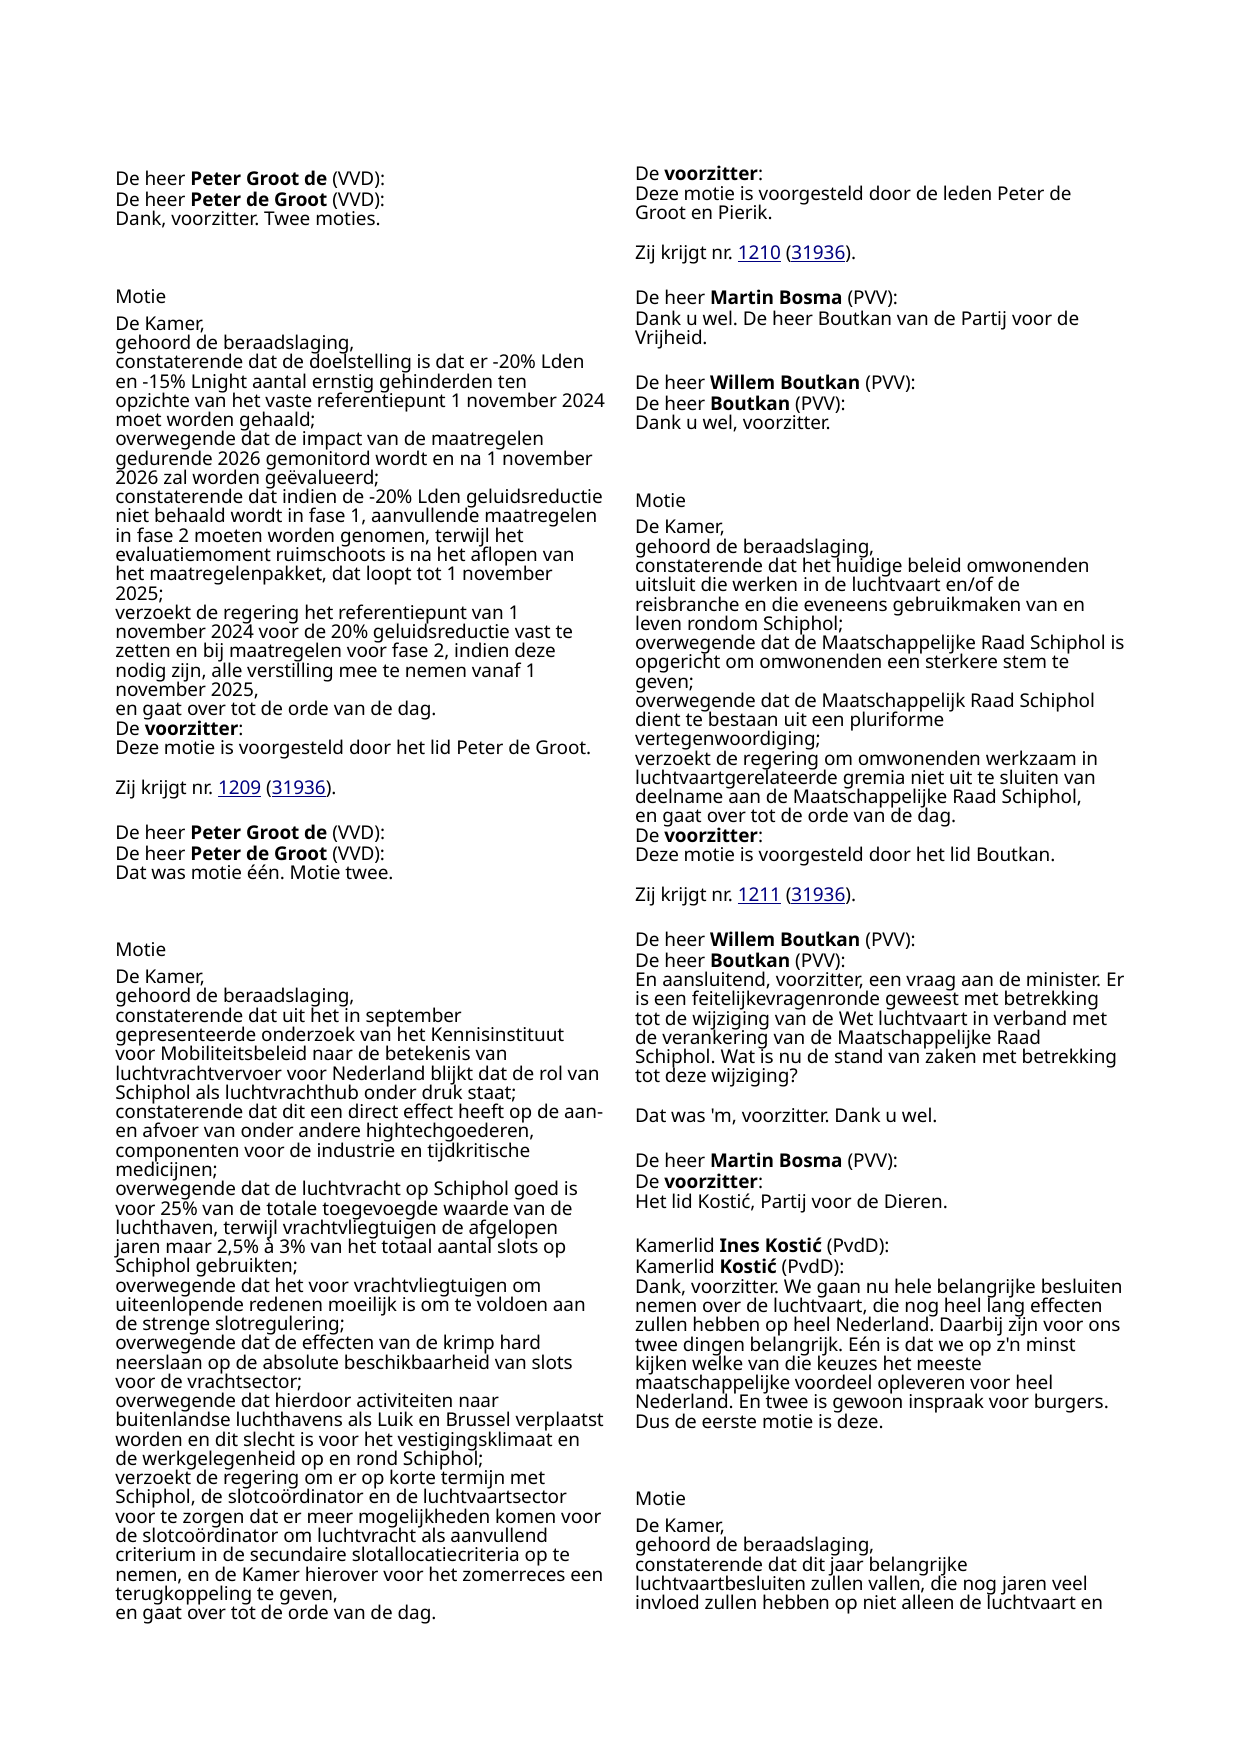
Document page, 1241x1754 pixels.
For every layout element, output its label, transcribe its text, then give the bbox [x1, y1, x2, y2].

text en gaat over tot de orde van de dag. [115, 1604, 605, 1623]
text Deze motie is voorgesteld door het lid Boutkan. [635, 846, 1125, 865]
text En aansluitend, voorzitter, een vraag aan de minister. Er is een feitelijkevragenronde geweest met betrekking tot de wijziging van de Wet luchtvaart in verband met de verankering van de Maatschappelijke Raad Schiphol. Wat is nu de stand van zaken met betrekking tot deze wijziging? [635, 971, 1125, 1087]
text De voorzitter: [115, 719, 605, 739]
text Dat was 'm, voorzitter. Dank u wel. [635, 1107, 1125, 1127]
text De heer Peter Groot de (VVD): [115, 819, 605, 844]
text De voorzitter: [635, 165, 1125, 184]
text Het lid Kostić, Partij voor de Dieren. [635, 1193, 1125, 1212]
text verzoekt de regering het referentiepunt van 1 november 2024 voor de 20% geluidsreductie vast te zetten en bij maatregelen voor fase 2, indien deze nodig zijn, alle verstilling mee te nemen vanaf 1 november 2025, [115, 604, 605, 700]
text Motie [115, 283, 605, 309]
text De heer Peter de Groot (VVD): [115, 844, 605, 864]
text constaterende dat dit jaar belangrijke luchtvaartbesluiten zullen vallen, die nog jaren veel invloed zullen hebben op niet alleen de luchtvaart en [635, 1556, 1125, 1613]
text Kamerlid Kostić (PvdD): [635, 1258, 1125, 1278]
text De Kamer, [635, 1517, 1125, 1536]
text De heer Boutkan (PVV): [635, 952, 1125, 971]
text constaterende dat de doelstelling is dat er -20% Lden en -15% Lnight aantal ernstig gehinderden ten opzichte van het vaste referentiepunt 1 november 2024 moet worden gehaald; [115, 353, 605, 430]
text overwegende dat de Maatschappelijk Raad Schiphol dient te bestaan uit een pluriforme vertegenwoordiging; [635, 692, 1125, 750]
text De Kamer, [115, 968, 605, 987]
text verzoekt de regering om omwonenden werkzaam in luchtvaartgerelateerde gremia niet uit te sluiten van deelname aan de Maatschappelijke Raad Schiphol, [635, 750, 1125, 807]
text verzoekt de regering om er op korte termijn met Schiphol, de slotcoördinator en de luchtvaartsector voor te zorgen dat er meer mogelijkheden komen voor de slotcoördinator om luchtvracht als aanvullend criterium in de secundaire slotallocatiecriteria op te nemen, en de Kamer hierover voor het zomerreces een terugkoppeling te geven, [115, 1469, 605, 1604]
text overwegende dat de Maatschappelijke Raad Schiphol is opgericht om omwonenden een sterkere stem te geven; [635, 634, 1125, 692]
text De Kamer, [635, 518, 1125, 538]
text Motie [635, 1485, 1125, 1511]
text Kamerlid Ines Kostić (PvdD): [635, 1233, 1125, 1258]
text overwegende dat de luchtvracht op Schiphol goed is voor 25% van de totale toegevoegde waarde van de luchthaven, terwijl vrachtvliegtuigen de afgelopen jaren maar 2,5% à 3% van het totaal aantal slots op Schiphol gebruikten; [115, 1180, 605, 1277]
text De voorzitter: [635, 1173, 1125, 1193]
text De heer Martin Bosma (PVV): [635, 1148, 1125, 1173]
text gehoord de beraadslaging, [635, 538, 1125, 557]
text constaterende dat het huidige beleid omwonenden uitsluit die werken in de luchtvaart en/of de reisbranche en die eveneens gebruikmaken van en leven rondom Schiphol; [635, 557, 1125, 634]
text Dank u wel, voorzitter. [635, 414, 1125, 433]
text De heer Peter de Groot (VVD): [115, 191, 605, 210]
text constaterende dat uit het in september gepresenteerde onderzoek van het Kennisinstituut voor Mobiliteitsbeleid naar de betekenis van luchtvrachtvervoer voor Nederland blijkt dat de rol van Schiphol als luchtvrachthub onder druk staat; [115, 1007, 605, 1103]
text De heer Willem Boutkan (PVV): [635, 926, 1125, 952]
text overwegende dat hierdoor activiteiten naar buitenlandse luchthavens als Luik en Brussel verplaatst worden en dit slecht is voor het vestigingsklimaat en de werkgelegenheid op en rond Schiphol; [115, 1392, 605, 1469]
text Deze motie is voorgesteld door de leden Peter de Groot en Pierik. [635, 184, 1125, 223]
text De heer Peter Groot de (VVD): [115, 165, 605, 191]
text De heer Martin Bosma (PVV): [635, 284, 1125, 310]
text en gaat over tot de orde van de dag. [115, 700, 605, 719]
text Dat was motie één. Motie twee. [115, 864, 605, 883]
text overwegende dat de effecten van de krimp hard neerslaan op de absolute beschikbaarheid van slots voor de vrachtsector; [115, 1334, 605, 1392]
text Dank u wel. De heer Boutkan van de Partij voor de Vrijheid. [635, 310, 1125, 348]
text Zij krijgt nr. 1209 (31936). [115, 779, 605, 798]
text De heer Willem Boutkan (PVV): [635, 369, 1125, 395]
text Motie [115, 937, 605, 962]
text overwegende dat het voor vrachtvliegtuigen om uiteenlopende redenen moeilijk is om te voldoen aan de strenge slotregulering; [115, 1277, 605, 1334]
text gehoord de beraadslaging, [115, 334, 605, 353]
text Zij krijgt nr. 1211 (31936). [635, 886, 1125, 905]
text Deze motie is voorgesteld door het lid Peter de Groot. [115, 739, 605, 758]
text constaterende dat dit een direct effect heeft op de aan- en afvoer van onder andere hightechgoederen, componenten voor de industrie en tijdkritische medicijnen; [115, 1103, 605, 1180]
text Zij krijgt nr. 1210 (31936). [635, 244, 1125, 263]
text De voorzitter: [635, 827, 1125, 846]
text Motie [635, 487, 1125, 512]
text gehoord de beraadslaging, [635, 1536, 1125, 1556]
text De heer Boutkan (PVV): [635, 395, 1125, 414]
text constaterende dat indien de -20% Lden geluidsreductie niet behaald wordt in fase 1, aanvullende maatregelen in fase 2 moeten worden genomen, terwijl het evaluatiemoment ruimschoots is na het aflopen van het maatregelenpakket, dat loopt tot 1 november 2025; [115, 488, 605, 604]
text Dank, voorzitter. We gaan nu hele belangrijke besluiten nemen over de luchtvaart, die nog heel lang effecten zullen hebben op heel Nederland. Daarbij zijn voor ons twee dingen belangrijk. Eén is dat we op z'n minst kijken welke van die keuzes het meeste maatschappelijke voordeel opleveren voor heel Nederland. En twee is gewoon inspraak voor burgers. Dus de eerste motie is deze. [635, 1278, 1125, 1432]
text overwegende dat de impact van de maatregelen gedurende 2026 gemonitord wordt en na 1 november 2026 zal worden geëvalueerd; [115, 430, 605, 488]
text De Kamer, [115, 315, 605, 334]
text en gaat over tot de orde van de dag. [635, 807, 1125, 827]
text gehoord de beraadslaging, [115, 987, 605, 1007]
text Dank, voorzitter. Twee moties. [115, 210, 605, 230]
